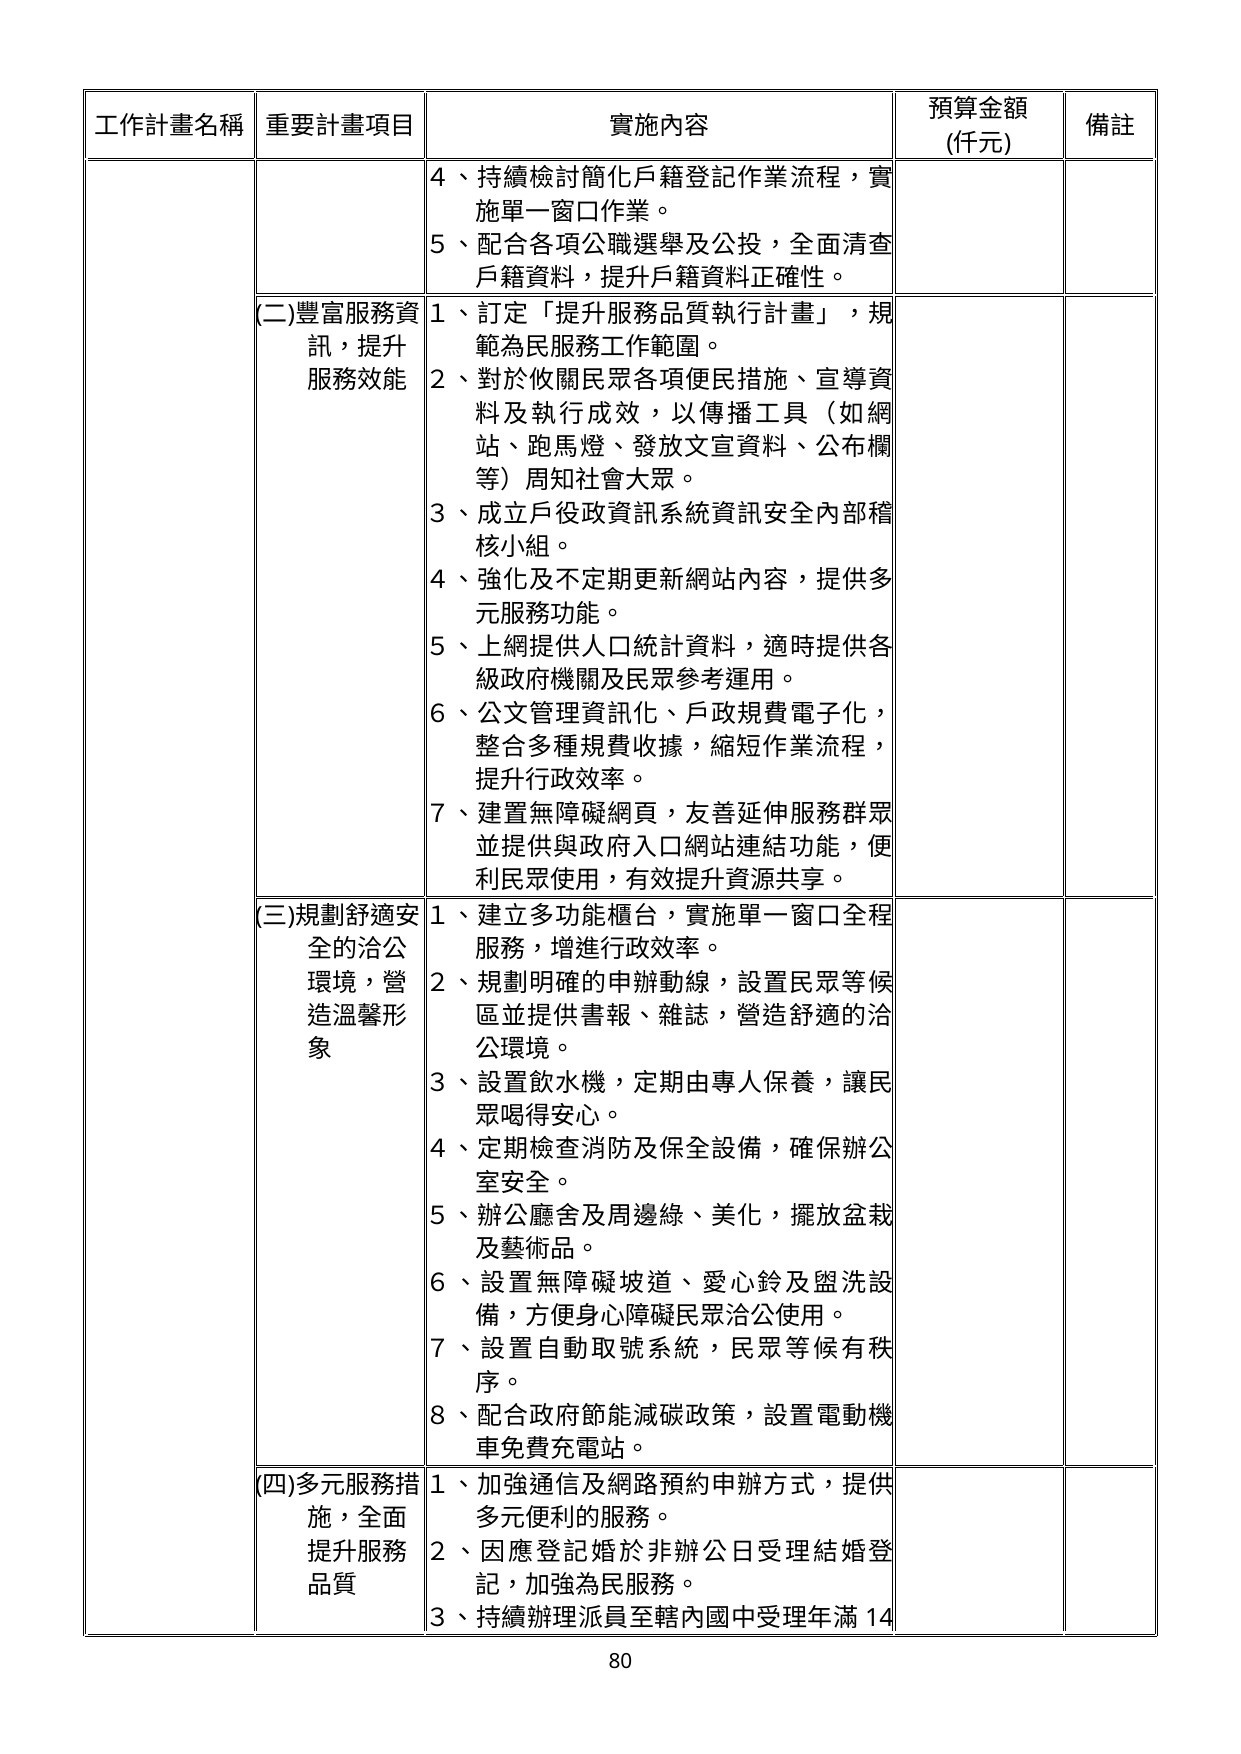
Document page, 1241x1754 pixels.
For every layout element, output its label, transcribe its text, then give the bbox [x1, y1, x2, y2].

table_cell [84, 158, 255, 1633]
table_cell １、建立多功能櫃台，實施單一窗口全程服務，增進行政效率。 ２、規劃明確的申辦動線，設置民眾等候區並提供書報、雜誌，營造舒適的洽公環境。 ３、設置飲水機，定期由專人保養，讓民眾喝得安心。 ４、定期檢查消防及保全設備，確保辦公室安全。 ５、辦公廳舍及周邊綠、美化，擺放盆栽及藝術品。 ６、設置無障礙坡道、愛心鈴及盥洗設備，方便身心障礙民眾洽公使用。 ７、設置自動取號系統，民眾等候有秩序。 ８、配合政府節能減碳政策，設置電動機車免費充電站。 [427, 899, 892, 1464]
table_cell １、訂定「提升服務品質執行計畫」，規範為民服務工作範圍。 ２、對於攸關民眾各項便民措施、宣導資料及執行成效，以傳播工具（如網站、跑馬燈、發放文宣資料、公布欄等）周知社會大眾。 ３、成立戶役政資訊系統資訊安全內部稽核小組。 ４、強化及不定期更新網站內容，提供多元服務功能。 ５、上網提供人口統計資料，適時提供各級政府機關及民眾參考運用。 ６、公文管理資訊化、戶政規費電子化，整合多種規費收據，縮短作業流程，提升行政效率。 ７、建置無障礙網頁，友善延伸服務群眾並提供與政府入口網站連結功能，便利民眾使用，有效提升資源共享。 [427, 297, 892, 896]
table_header 重要計畫項目 [255, 90, 425, 158]
table_cell １、加強通信及網路預約申辦方式，提供多元便利的服務。 ２、因應登記婚於非辦公日受理結婚登記，加強為民服務。 ３、持續辦理派員至轄內國中受理年滿14 [425, 1465, 893, 1633]
table_cell (四)多元服務措施，全面提升服務品質 [255, 1468, 425, 1633]
table_cell [1064, 158, 1156, 293]
table_cell (三)規劃舒適安全的洽公環境，營造溫馨形象 [257, 899, 424, 1464]
table_cell [896, 161, 1063, 293]
table_cell [894, 1468, 1064, 1633]
table_header 備註 [1064, 90, 1156, 158]
table_header 預算金額 (仟元) [894, 90, 1064, 158]
table_header 實施內容 [425, 90, 893, 158]
table_cell (二)豐富服務資訊，提升服務效能 [257, 297, 424, 896]
table_header 工作計畫名稱 [84, 90, 255, 158]
table_cell [896, 899, 1063, 1464]
table_cell [896, 297, 1063, 896]
table_cell ４、持續檢討簡化戶籍登記作業流程，實施單一窗口作業。 ５、配合各項公職選舉及公投，全面清查戶籍資料，提升戶籍資料正確性。 [427, 161, 892, 293]
table_cell [1066, 896, 1156, 1464]
table_cell [1064, 293, 1156, 896]
table_cell [257, 161, 424, 293]
table_cell [1064, 1465, 1156, 1633]
